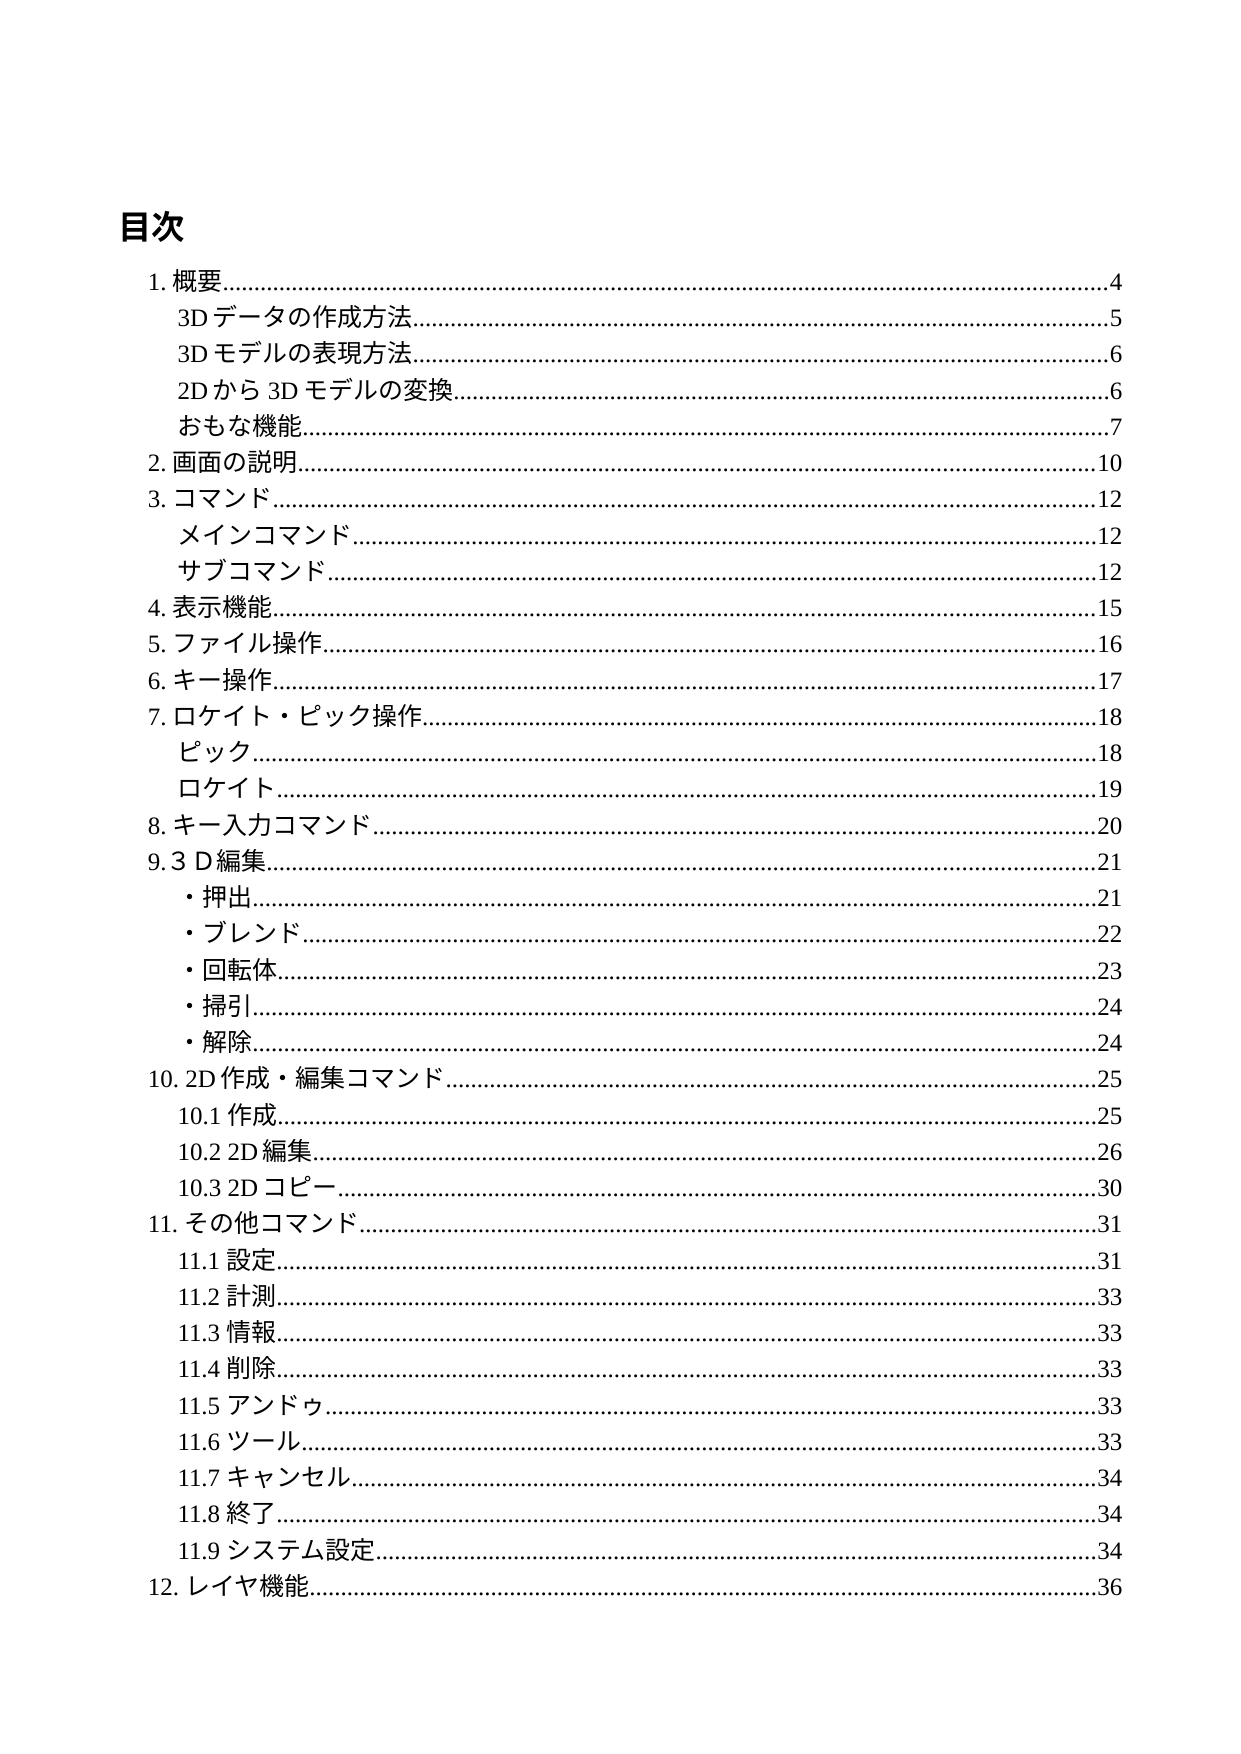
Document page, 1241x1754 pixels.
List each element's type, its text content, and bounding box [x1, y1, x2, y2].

text 11.4 削除 33 [177, 1349, 1122, 1385]
text 11.7 キャンセル 34 [177, 1458, 1122, 1494]
text ピック 18 [177, 733, 1122, 769]
text 1. 概要 4 [148, 261, 1122, 298]
text 12. レイヤ機能 36 [148, 1566, 1122, 1603]
text 11. その他コマンド 31 [148, 1204, 1122, 1240]
text ・押出 21 [177, 878, 1122, 914]
text おもな機能 7 [177, 406, 1122, 443]
text 7. ロケイト・ピック操作 18 [148, 696, 1122, 733]
text 6. キー操作 17 [148, 660, 1122, 696]
text 11.5 アンドゥ 33 [177, 1385, 1122, 1421]
text 3Dデータの作成方法 5 [177, 298, 1122, 334]
text ・ブレンド 22 [177, 914, 1122, 950]
text ・回転体 23 [177, 950, 1122, 986]
text 2. 画面の説明 10 [148, 443, 1122, 479]
text 3Dモデルの表現方法 6 [177, 334, 1122, 370]
text 8. キー入力コマンド 20 [148, 805, 1122, 841]
text 10. 2D作成・編集コマンド 25 [148, 1059, 1122, 1095]
text 11.1 設定 31 [177, 1240, 1122, 1276]
text サブコマンド 12 [177, 551, 1122, 588]
text 10.1 作成 25 [177, 1095, 1122, 1131]
text 11.8 終了 34 [177, 1494, 1122, 1530]
text 10.2 2D編集 26 [177, 1131, 1122, 1168]
text 11.2 計測 33 [177, 1276, 1122, 1313]
subtitle 目次 [118, 201, 1122, 249]
text 2Dから3Dモデルの変換 6 [177, 370, 1122, 406]
text 11.9 システム設定 34 [177, 1530, 1122, 1566]
text 5. ファイル操作 16 [148, 624, 1122, 660]
text 11.3 情報 33 [177, 1313, 1122, 1349]
text 9.３Ｄ編集 21 [148, 841, 1122, 878]
text メインコマンド 12 [177, 515, 1122, 551]
text ロケイト 19 [177, 769, 1122, 805]
text 3. コマンド 12 [148, 479, 1122, 515]
text ・掃引 24 [177, 986, 1122, 1023]
text ・解除 24 [177, 1023, 1122, 1059]
text 11.6 ツール 33 [177, 1421, 1122, 1458]
text 10.3 2Dコピー 30 [177, 1168, 1122, 1204]
text 4. 表示機能 15 [148, 588, 1122, 624]
